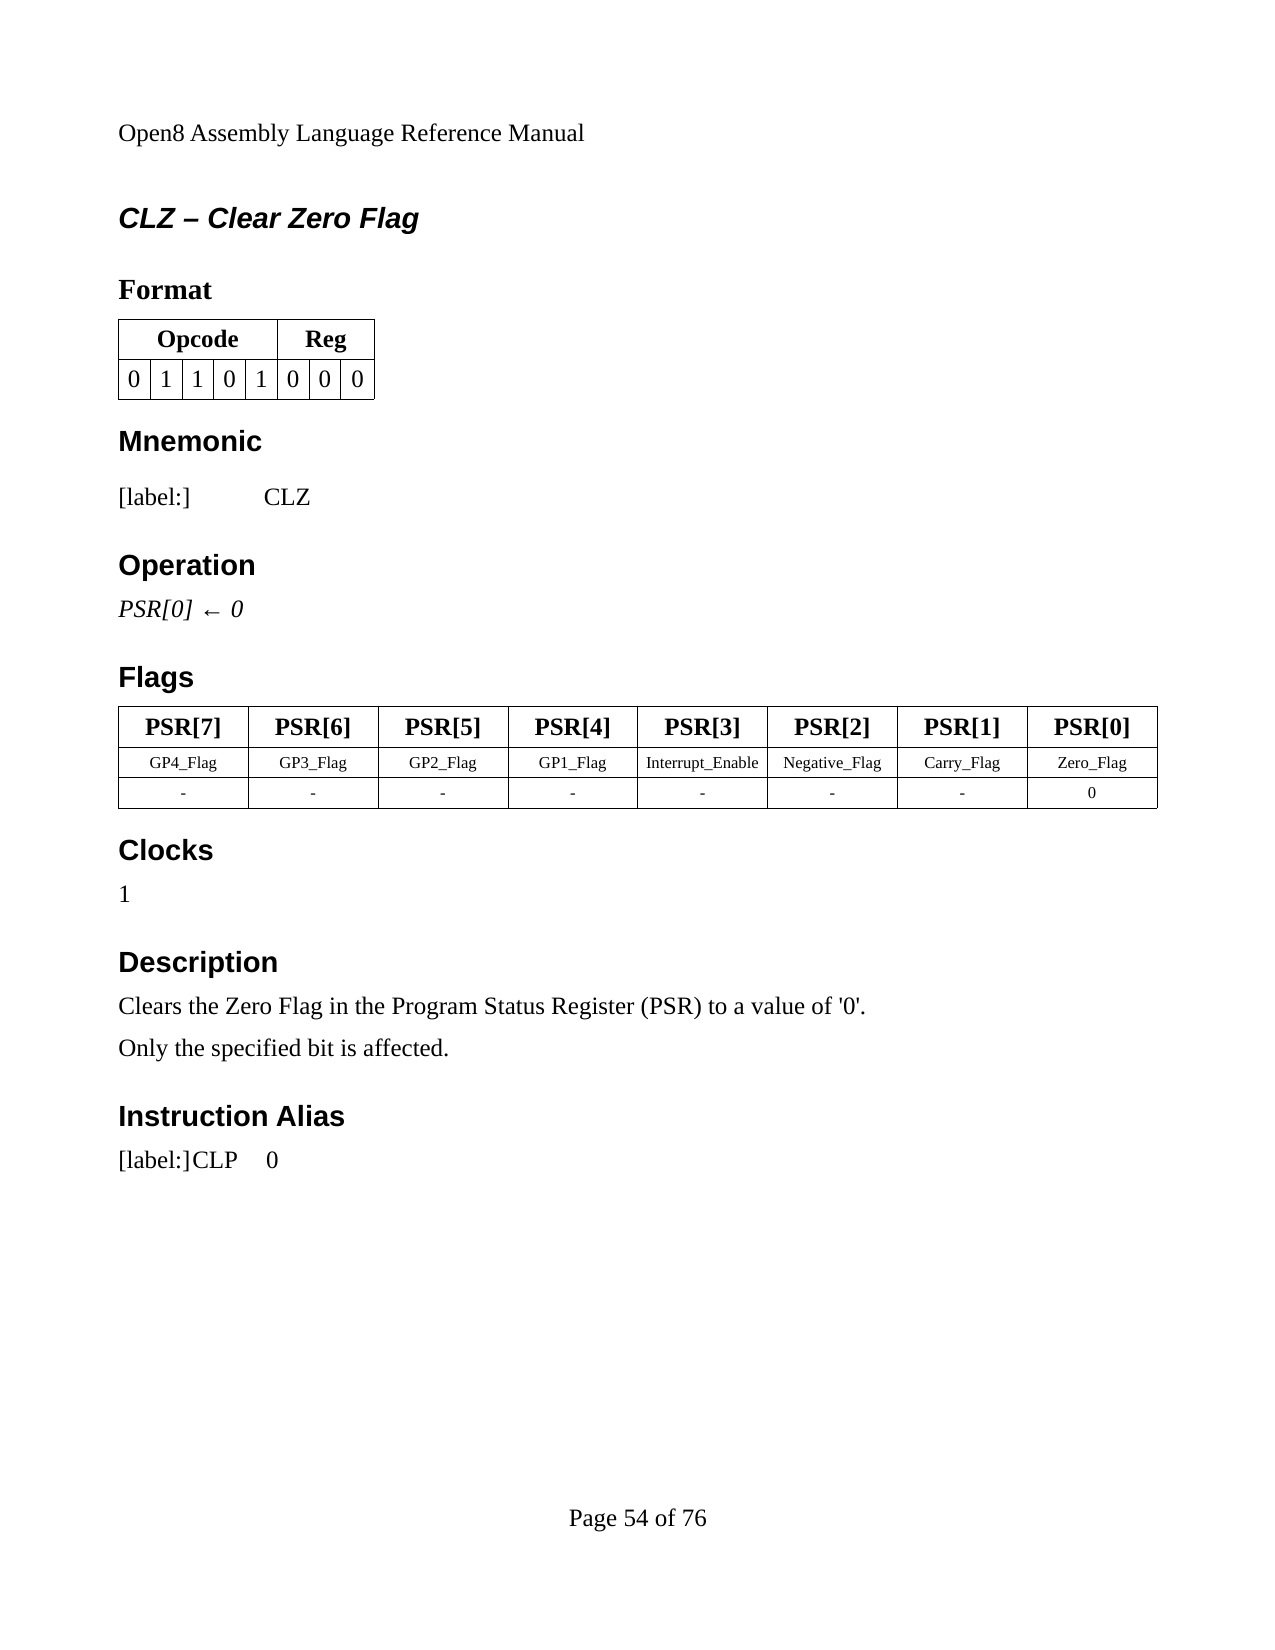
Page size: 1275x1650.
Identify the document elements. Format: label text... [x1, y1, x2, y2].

table_header Reg [278, 320, 374, 359]
table_header PSR[5] [379, 707, 508, 747]
table_cell 0 [1028, 778, 1157, 808]
subtitle Clocks [118, 833, 1157, 867]
table_header Opcode [119, 320, 277, 359]
subtitle Instruction Alias [118, 1099, 1157, 1132]
table_header PSR[3] [638, 707, 767, 747]
table_cell GP2_Flag [379, 748, 508, 777]
table_cell - [898, 778, 1027, 808]
table_cell - [509, 778, 637, 808]
table_cell - [119, 778, 248, 808]
table_header PSR[6] [249, 707, 378, 747]
subtitle Format [118, 272, 1157, 306]
table_cell Carry_Flag [898, 748, 1027, 777]
table_cell - [249, 778, 378, 808]
table_cell 0 [310, 360, 340, 399]
table_cell GP4_Flag [119, 748, 248, 777]
text Clears the Zero Flag in the Program Status Register (PSR) to a value of '0'. [118, 991, 1157, 1020]
table_cell 0 [341, 360, 374, 399]
subtitle CLZ – Clear Zero Flag [118, 201, 1157, 235]
table_cell 0 [214, 360, 245, 399]
table_cell 0 [278, 360, 309, 399]
table_header PSR[2] [768, 707, 897, 747]
text Only the specified bit is affected. [118, 1033, 1157, 1061]
table_cell - [768, 778, 897, 808]
table_cell GP1_Flag [509, 748, 637, 777]
table_cell 1 [246, 360, 277, 399]
table_cell 1 [183, 360, 213, 399]
table_cell - [379, 778, 508, 808]
table_cell Negative_Flag [768, 748, 897, 777]
table_cell Interrupt_Enable [638, 748, 767, 777]
subtitle Mnemonic [118, 424, 1157, 458]
table_cell Zero_Flag [1028, 748, 1157, 777]
table_header PSR[7] [119, 707, 248, 747]
table_header PSR[4] [509, 707, 637, 747]
text [label:] CLP 0 [118, 1145, 1157, 1174]
table_cell - [638, 778, 767, 808]
subtitle Operation [118, 548, 1157, 581]
table_cell GP3_Flag [249, 748, 378, 777]
table_header PSR[1] [898, 707, 1027, 747]
subtitle Flags [118, 660, 1157, 694]
table_header PSR[0] [1028, 707, 1157, 747]
text [label:] CLZ [118, 482, 1157, 511]
text 1 [118, 879, 1157, 908]
table_cell 1 [151, 360, 182, 399]
text PSR[0] ← 0 [118, 594, 1157, 623]
subtitle Description [118, 945, 1157, 979]
table_cell 0 [119, 360, 150, 399]
